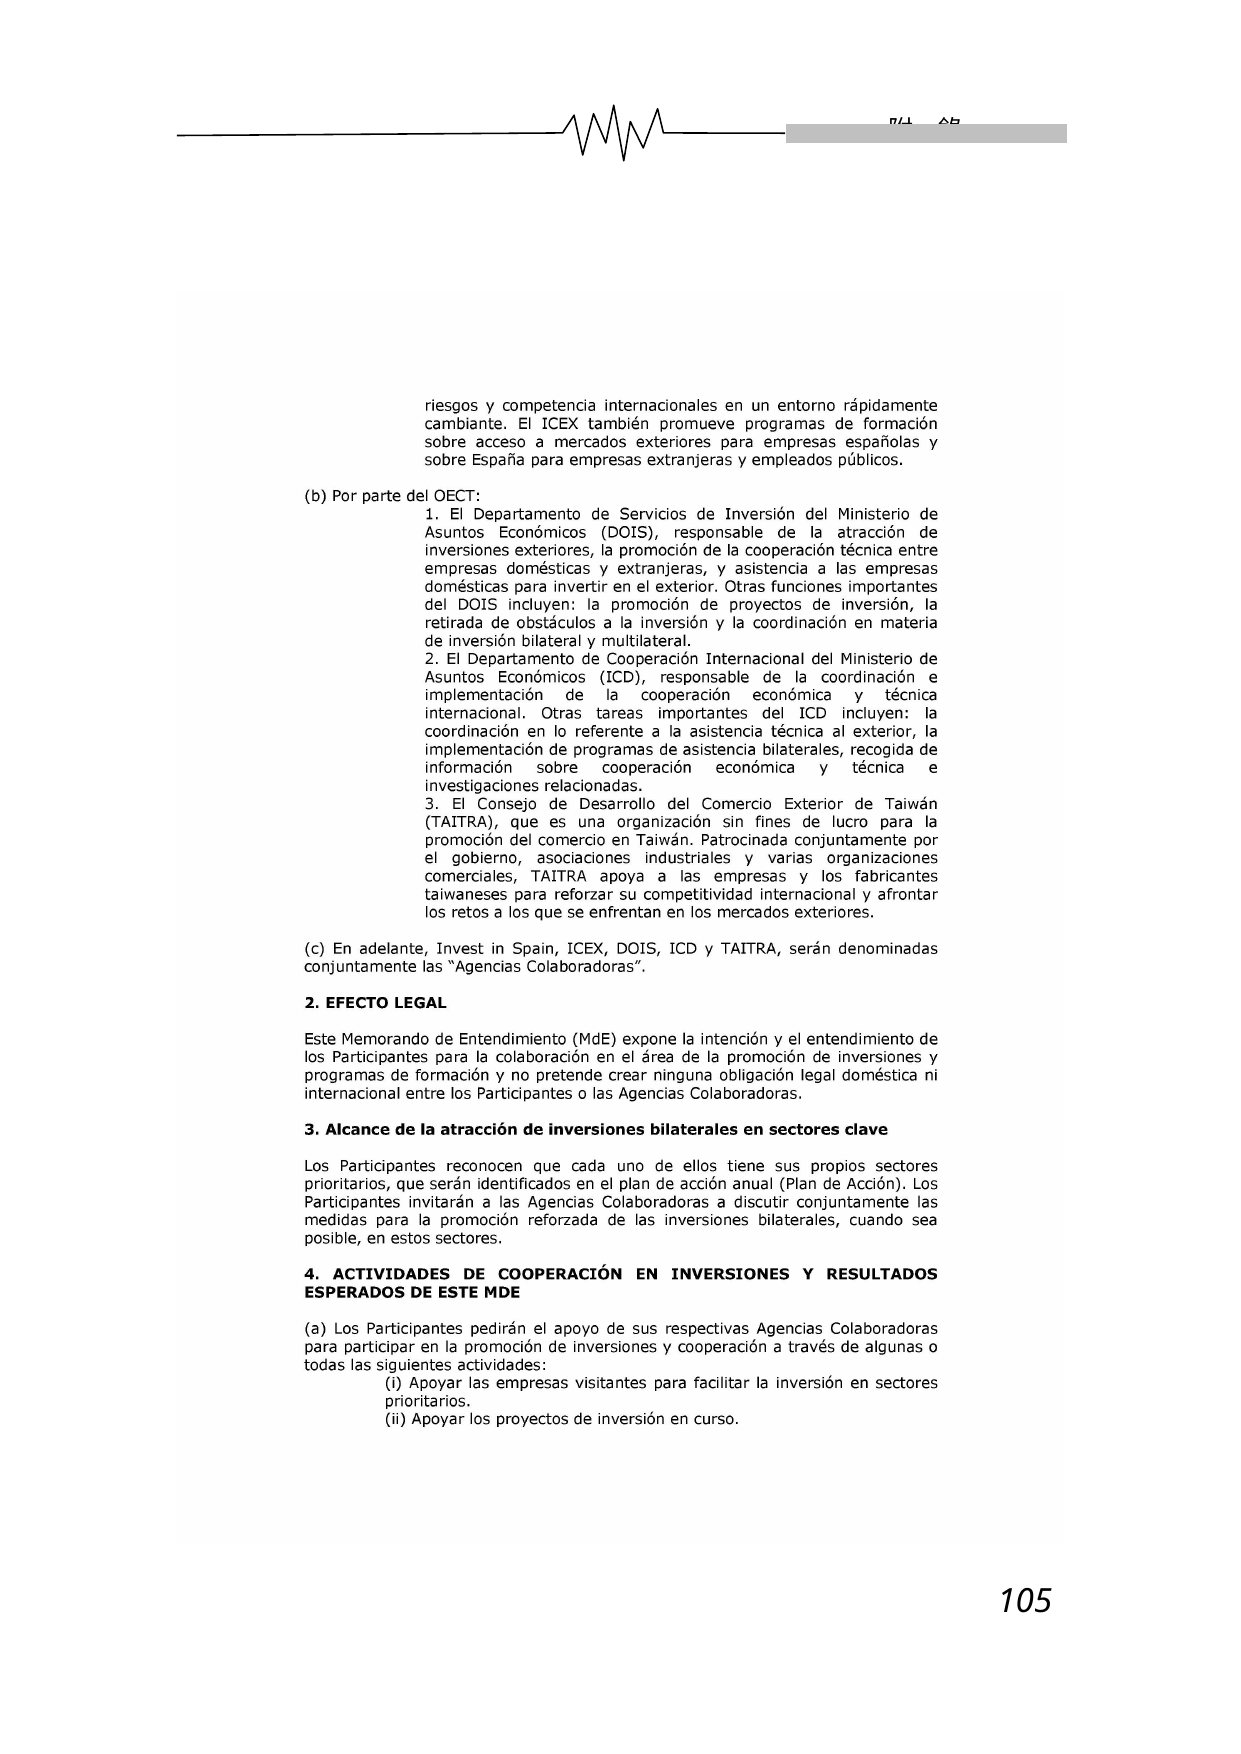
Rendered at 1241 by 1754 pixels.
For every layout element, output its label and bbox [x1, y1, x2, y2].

picture [177, 290, 1063, 1544]
